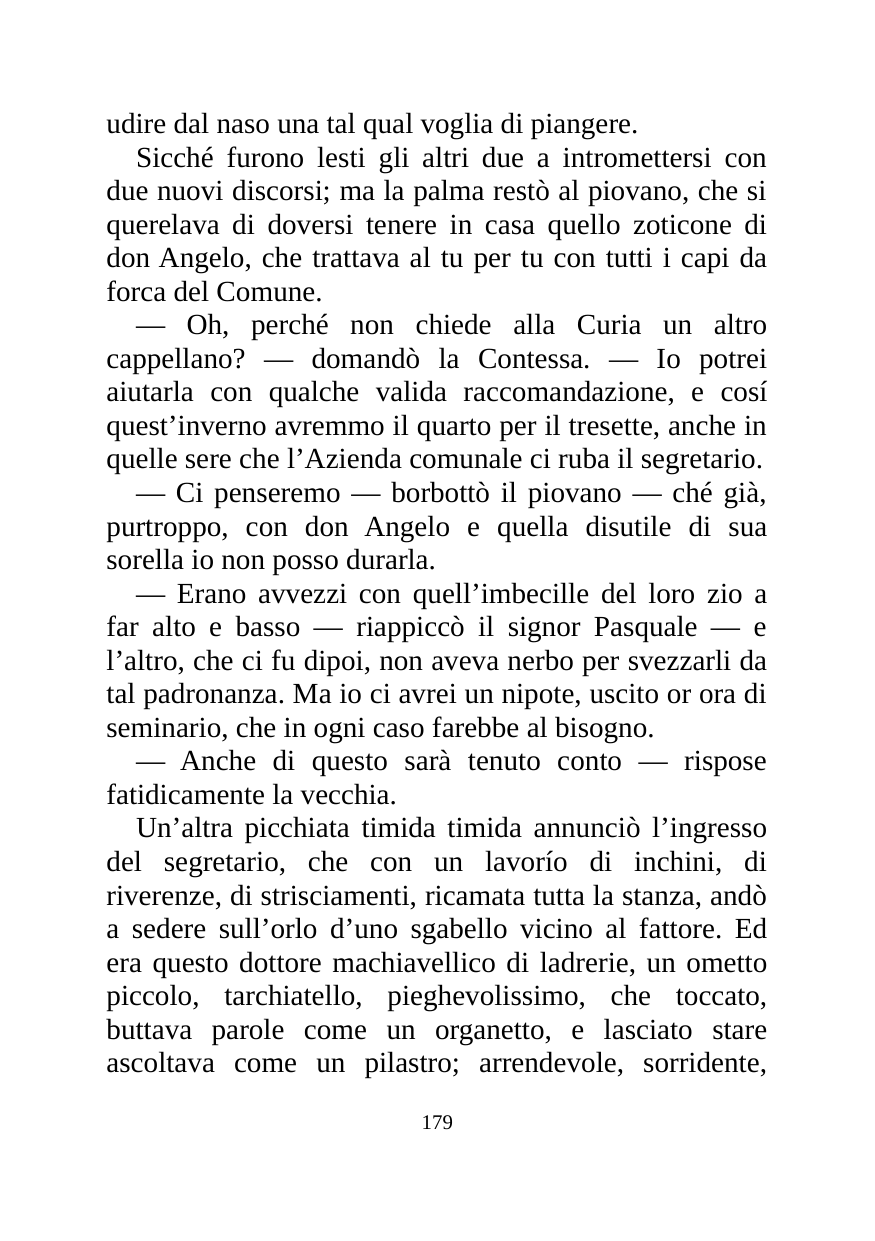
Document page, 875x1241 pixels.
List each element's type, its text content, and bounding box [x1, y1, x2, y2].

text — Oh, perché non chiede alla Curia un altro cappellano? — domandò la Contessa. — Io potrei aiutarla con qualche valida raccomandazione, e cosí quest’inverno avremmo il quarto per il tresette, anche in quelle sere che l’Azienda comunale ci ruba il segretario. [106, 307, 768, 475]
text — Anche di questo sarà tenuto conto — rispose fatidicamente la vecchia. [106, 743, 768, 811]
text — Ci penseremo — borbottò il piovano — ché già, purtroppo, con don Angelo e quella disutile di sua sorella io non posso durarla. [106, 475, 768, 576]
text udire dal naso una tal qual voglia di piangere. [106, 106, 768, 140]
text Sicché furono lesti gli altri due a intromettersi con due nuovi discorsi; ma la palma restò al piovano, che si querelava di doversi tenere in casa quello zoticone di don Angelo, che trattava al tu per tu con tutti i capi da forca del Comune. [106, 140, 768, 307]
text — Erano avvezzi con quell’imbecille del loro zio a far alto e basso — riappiccò il signor Pasquale — e l’altro, che ci fu dipoi, non aveva nerbo per svezzarli da tal padronanza. Ma io ci avrei un nipote, uscito or ora di seminario, che in ogni caso farebbe al bisogno. [106, 576, 768, 743]
text Un’altra picchiata timida timida annunciò l’ingresso del segretario, che con un lavorío di inchini, di riverenze, di strisciamenti, ricamata tutta la stanza, andò a sedere sull’orlo d’uno sgabello vicino al fattore. Ed era questo dottore machiavellico di ladrerie, un ometto piccolo, tarchiatello, pieghevolissimo, che toccato, buttava parole come un organetto, e lasciato stare ascoltava come un pilastro; arrendevole, sorridente, [106, 811, 768, 1079]
